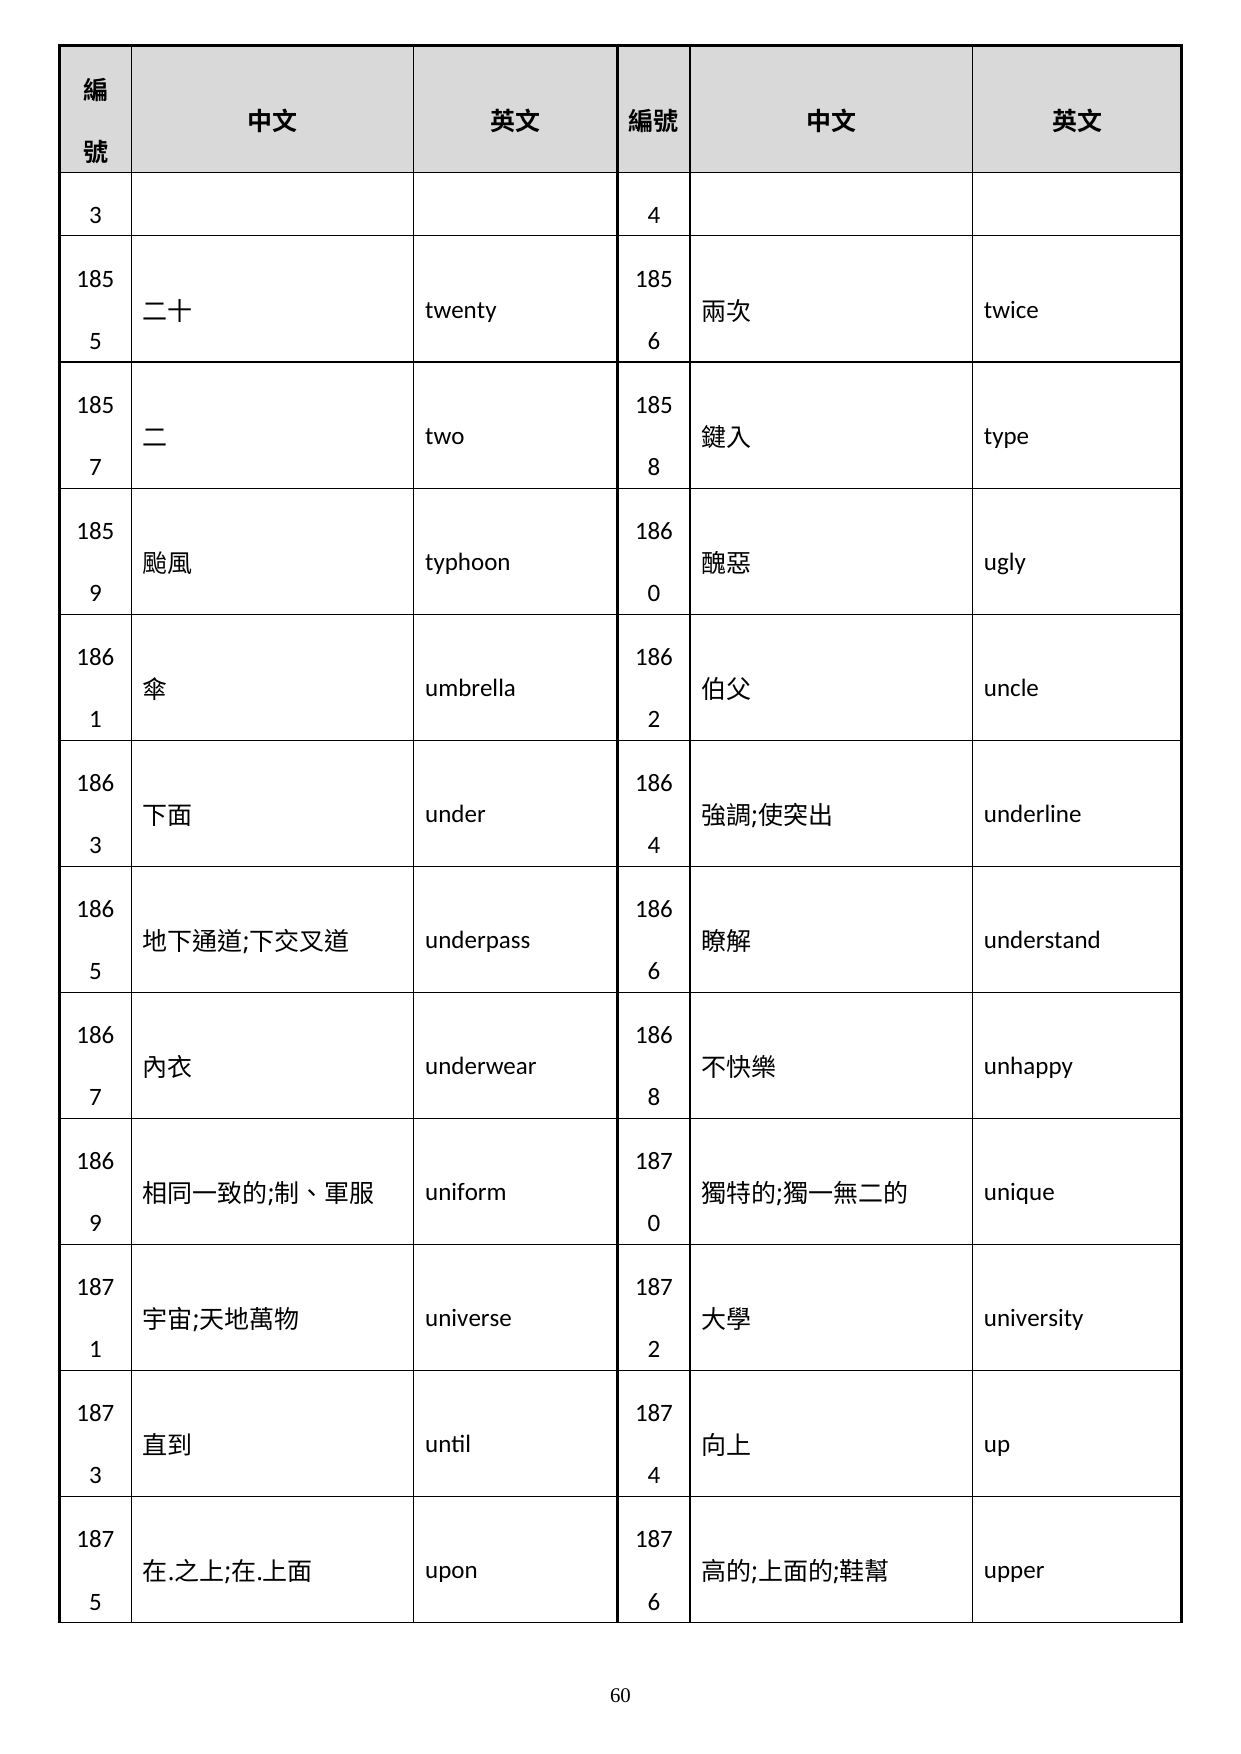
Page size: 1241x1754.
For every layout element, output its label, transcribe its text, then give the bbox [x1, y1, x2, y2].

table_cell under [414, 741, 616, 866]
table_cell 1868 [619, 993, 689, 1118]
table_cell 下面 [132, 741, 413, 866]
table_cell 1873 [61, 1371, 131, 1496]
table_cell 1855 [61, 236, 131, 361]
table_cell 1869 [61, 1119, 131, 1244]
table_cell 兩次 [691, 236, 972, 361]
table_cell 宇宙;天地萬物 [132, 1245, 413, 1370]
table_cell 1872 [619, 1245, 689, 1370]
table_cell underline [973, 741, 1180, 866]
table_cell [414, 173, 616, 235]
table_cell 二十 [132, 236, 413, 361]
table_cell 醜惡 [691, 489, 972, 613]
table_cell 相同一致的;制、軍服 [132, 1119, 413, 1244]
table_cell 向上 [691, 1371, 972, 1496]
table_cell 1865 [61, 867, 131, 992]
table_cell 強調;使突出 [691, 741, 972, 866]
table_cell 地下通道;下交叉道 [132, 867, 413, 992]
table_cell 內衣 [132, 993, 413, 1118]
table_cell 1862 [619, 615, 689, 739]
table_cell uniform [414, 1119, 616, 1244]
table_cell 傘 [132, 615, 413, 739]
table_cell 1866 [619, 867, 689, 992]
table_cell 二 [132, 363, 413, 487]
table_cell upper [973, 1497, 1180, 1622]
table_cell unhappy [973, 993, 1180, 1118]
table_cell 3 [61, 173, 131, 235]
table_cell 大學 [691, 1245, 972, 1370]
table_cell 4 [619, 173, 689, 235]
table_header 編號 [619, 47, 689, 172]
table_header 編號 [61, 47, 131, 172]
table_cell twenty [414, 236, 616, 361]
table_cell [973, 173, 1180, 235]
table_cell 1861 [61, 615, 131, 739]
table_cell typhoon [414, 489, 616, 613]
table_cell umbrella [414, 615, 616, 739]
table_cell 1863 [61, 741, 131, 866]
table_cell 瞭解 [691, 867, 972, 992]
table_cell [691, 173, 972, 235]
table_cell 1856 [619, 236, 689, 361]
table_cell 1860 [619, 489, 689, 613]
table_cell 1857 [61, 363, 131, 487]
table_header 英文 [973, 47, 1180, 172]
table_cell 1858 [619, 363, 689, 487]
table_cell 1876 [619, 1497, 689, 1622]
table_cell 直到 [132, 1371, 413, 1496]
table_cell [132, 173, 413, 235]
table_cell until [414, 1371, 616, 1496]
table_cell type [973, 363, 1180, 487]
table_cell 1875 [61, 1497, 131, 1622]
table_cell 1870 [619, 1119, 689, 1244]
table_cell 獨特的;獨一無二的 [691, 1119, 972, 1244]
table_cell 1874 [619, 1371, 689, 1496]
table_cell 1864 [619, 741, 689, 866]
table_cell underpass [414, 867, 616, 992]
table_cell 鍵入 [691, 363, 972, 487]
table_cell 在.之上;在.上面 [132, 1497, 413, 1622]
table_cell 高的;上面的;鞋幫 [691, 1497, 972, 1622]
table_cell upon [414, 1497, 616, 1622]
table_cell up [973, 1371, 1180, 1496]
table_cell 颱風 [132, 489, 413, 613]
table_cell 不快樂 [691, 993, 972, 1118]
table_cell two [414, 363, 616, 487]
table_cell 1859 [61, 489, 131, 613]
table_cell 伯父 [691, 615, 972, 739]
table_cell underwear [414, 993, 616, 1118]
table_cell uncle [973, 615, 1180, 739]
table_cell ugly [973, 489, 1180, 613]
table_cell 1871 [61, 1245, 131, 1370]
table_cell 1867 [61, 993, 131, 1118]
table_cell unique [973, 1119, 1180, 1244]
table_cell universe [414, 1245, 616, 1370]
table_cell university [973, 1245, 1180, 1370]
table_cell twice [973, 236, 1180, 361]
table_header 中文 [132, 47, 413, 172]
table_header 中文 [691, 47, 972, 172]
table_header 英文 [414, 47, 616, 172]
table_cell understand [973, 867, 1180, 992]
